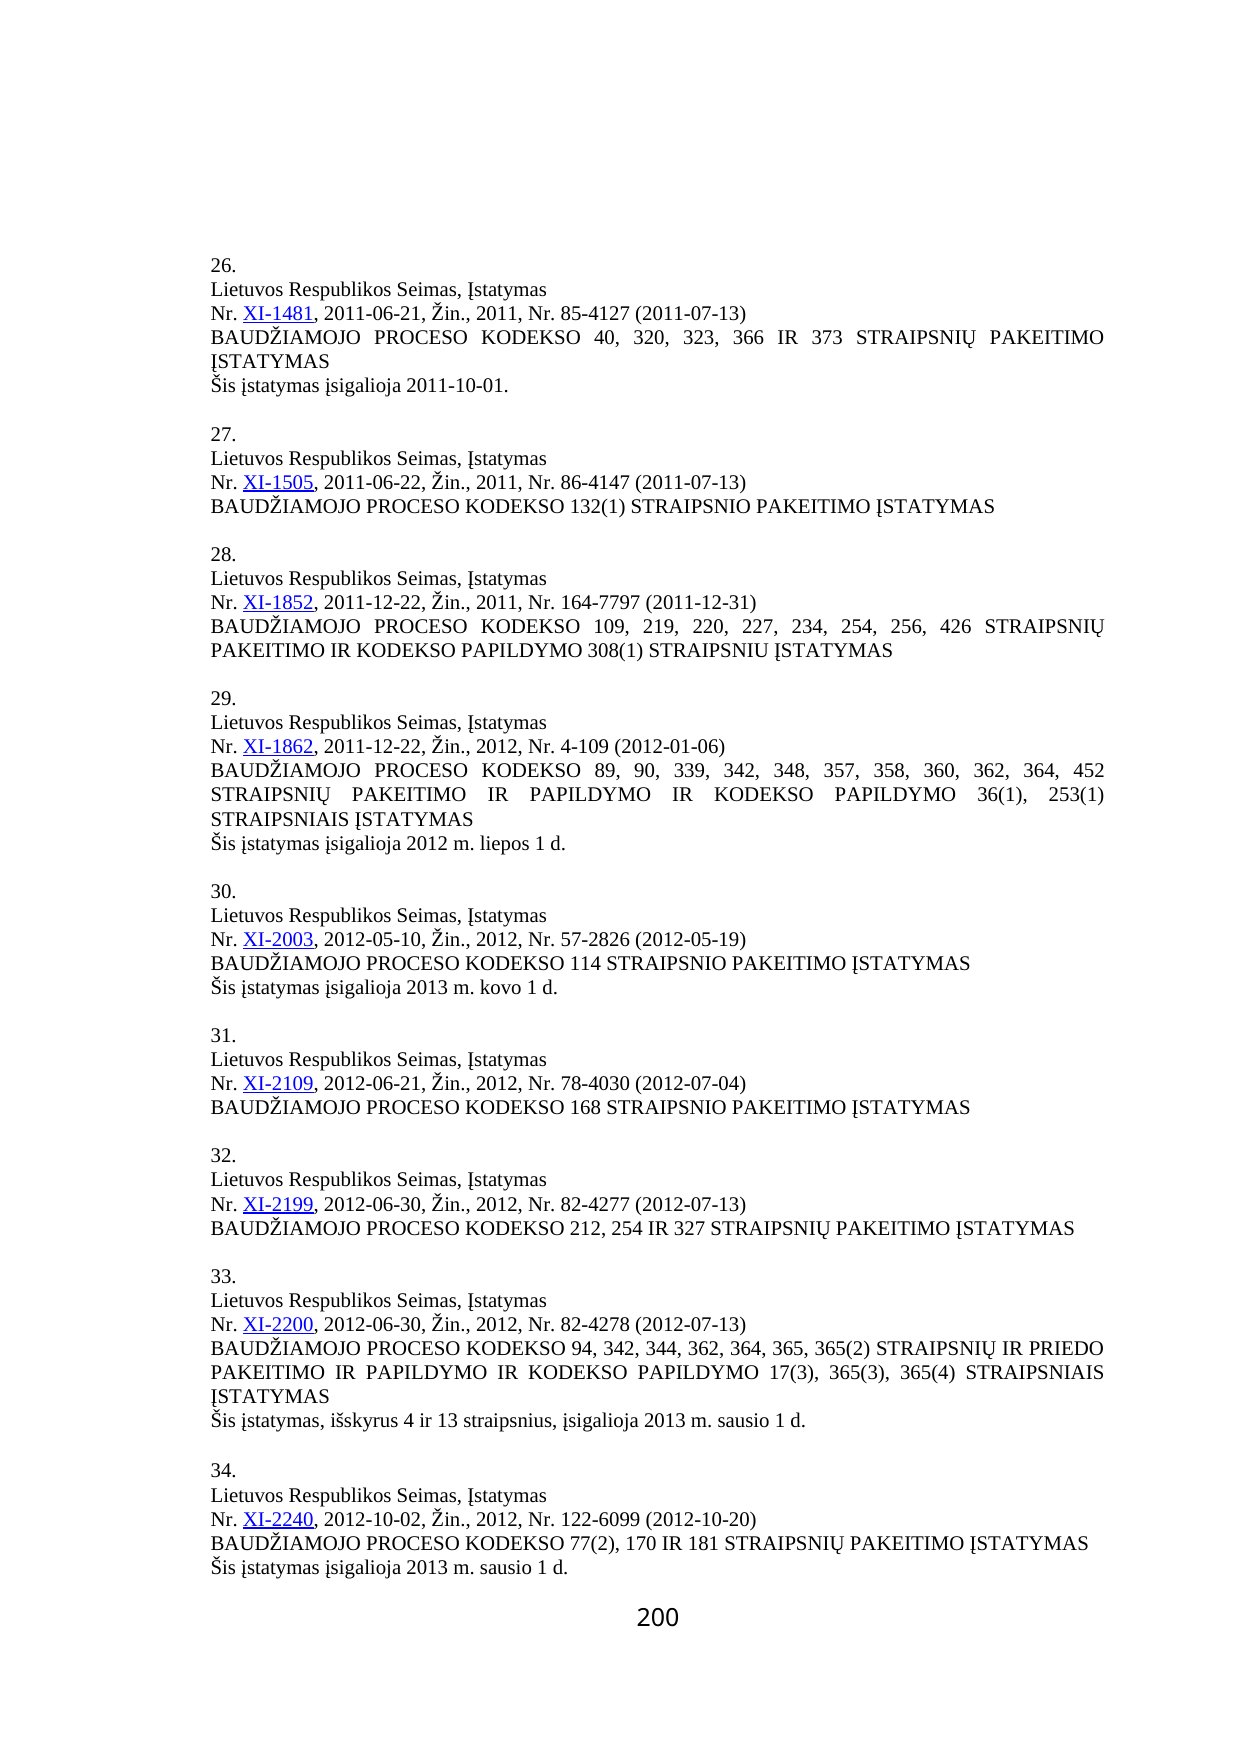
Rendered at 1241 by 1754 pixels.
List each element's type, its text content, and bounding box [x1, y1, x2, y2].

text Nr. XI-2240, 2012-10-02, Žin., 2012, Nr. 122-6099 (2012-10-20) [210, 1507, 1105, 1531]
text Lietuvos Respublikos Seimas, Įstatymas [210, 1167, 1105, 1191]
text 31. [210, 1023, 1105, 1047]
text Nr. XI-1852, 2011-12-22, Žin., 2011, Nr. 164-7797 (2011-12-31) [210, 590, 1105, 614]
text BAUDŽIAMOJO PROCESO KODEKSO 132(1) STRAIPSNIO PAKEITIMO ĮSTATYMAS [210, 494, 1105, 518]
text Šis įstatymas įsigalioja 2011-10-01. [210, 373, 1105, 397]
text 33. [210, 1264, 1105, 1288]
text Lietuvos Respublikos Seimas, Įstatymas [210, 1047, 1105, 1071]
text Nr. XI-2200, 2012-06-30, Žin., 2012, Nr. 82-4278 (2012-07-13) [210, 1312, 1105, 1336]
text Šis įstatymas įsigalioja 2013 m. sausio 1 d. [210, 1555, 1105, 1579]
text Nr. XI-2199, 2012-06-30, Žin., 2012, Nr. 82-4277 (2012-07-13) [210, 1191, 1105, 1216]
text Lietuvos Respublikos Seimas, Įstatymas [210, 1482, 1105, 1507]
text BAUDŽIAMOJO PROCESO KODEKSO 109, 219, 220, 227, 234, 254, 256, 426 STRAIPSNIŲ PAKEITIMO IR KODEKSO PAPILDYMO 308(1) STRAIPSNIU ĮSTATYMAS [210, 614, 1105, 662]
text Nr. XI-2003, 2012-05-10, Žin., 2012, Nr. 57-2826 (2012-05-19) [210, 927, 1105, 951]
text 29. [210, 686, 1105, 710]
text Lietuvos Respublikos Seimas, Įstatymas [210, 903, 1105, 927]
text Nr. XI-1481, 2011-06-21, Žin., 2011, Nr. 85-4127 (2011-07-13) [210, 301, 1105, 325]
text Lietuvos Respublikos Seimas, Įstatymas [210, 277, 1105, 301]
text 26. [210, 253, 1105, 277]
text Nr. XI-1862, 2011-12-22, Žin., 2012, Nr. 4-109 (2012-01-06) [210, 734, 1105, 758]
text BAUDŽIAMOJO PROCESO KODEKSO 114 STRAIPSNIO PAKEITIMO ĮSTATYMAS [210, 951, 1105, 975]
text Lietuvos Respublikos Seimas, Įstatymas [210, 446, 1105, 469]
text Šis įstatymas įsigalioja 2013 m. kovo 1 d. [210, 975, 1105, 999]
text Nr. XI-1505, 2011-06-22, Žin., 2011, Nr. 86-4147 (2011-07-13) [210, 469, 1105, 494]
text 32. [210, 1143, 1105, 1167]
text BAUDŽIAMOJO PROCESO KODEKSO 40, 320, 323, 366 IR 373 STRAIPSNIŲ PAKEITIMO ĮSTATYMAS [210, 325, 1105, 373]
text 34. [210, 1458, 1105, 1482]
text Lietuvos Respublikos Seimas, Įstatymas [210, 710, 1105, 734]
text 28. [210, 542, 1105, 566]
text Šis įstatymas, išskyrus 4 ir 13 straipsnius, įsigalioja 2013 m. sausio 1 d. [210, 1408, 1105, 1432]
text BAUDŽIAMOJO PROCESO KODEKSO 212, 254 IR 327 STRAIPSNIŲ PAKEITIMO ĮSTATYMAS [210, 1216, 1105, 1239]
text BAUDŽIAMOJO PROCESO KODEKSO 89, 90, 339, 342, 348, 357, 358, 360, 362, 364, 452 STRAIPSNIŲ PAKEITIMO IR PAPILDYMO IR KODEKSO PAPILDYMO 36(1), 253(1) STRAIPSNIAIS ĮSTATYMAS [210, 758, 1105, 831]
text BAUDŽIAMOJO PROCESO KODEKSO 94, 342, 344, 362, 364, 365, 365(2) STRAIPSNIŲ IR PRIEDO PAKEITIMO IR PAPILDYMO IR KODEKSO PAPILDYMO 17(3), 365(3), 365(4) STRAIPSNIAIS ĮSTATYMAS [210, 1336, 1105, 1408]
text 27. [210, 421, 1105, 446]
text 30. [210, 879, 1105, 903]
text Nr. XI-2109, 2012-06-21, Žin., 2012, Nr. 78-4030 (2012-07-04) [210, 1071, 1105, 1095]
text BAUDŽIAMOJO PROCESO KODEKSO 168 STRAIPSNIO PAKEITIMO ĮSTATYMAS [210, 1095, 1105, 1119]
text BAUDŽIAMOJO PROCESO KODEKSO 77(2), 170 IR 181 STRAIPSNIŲ PAKEITIMO ĮSTATYMAS [210, 1531, 1105, 1555]
text Lietuvos Respublikos Seimas, Įstatymas [210, 566, 1105, 590]
text Lietuvos Respublikos Seimas, Įstatymas [210, 1288, 1105, 1312]
text Šis įstatymas įsigalioja 2012 m. liepos 1 d. [210, 831, 1105, 854]
